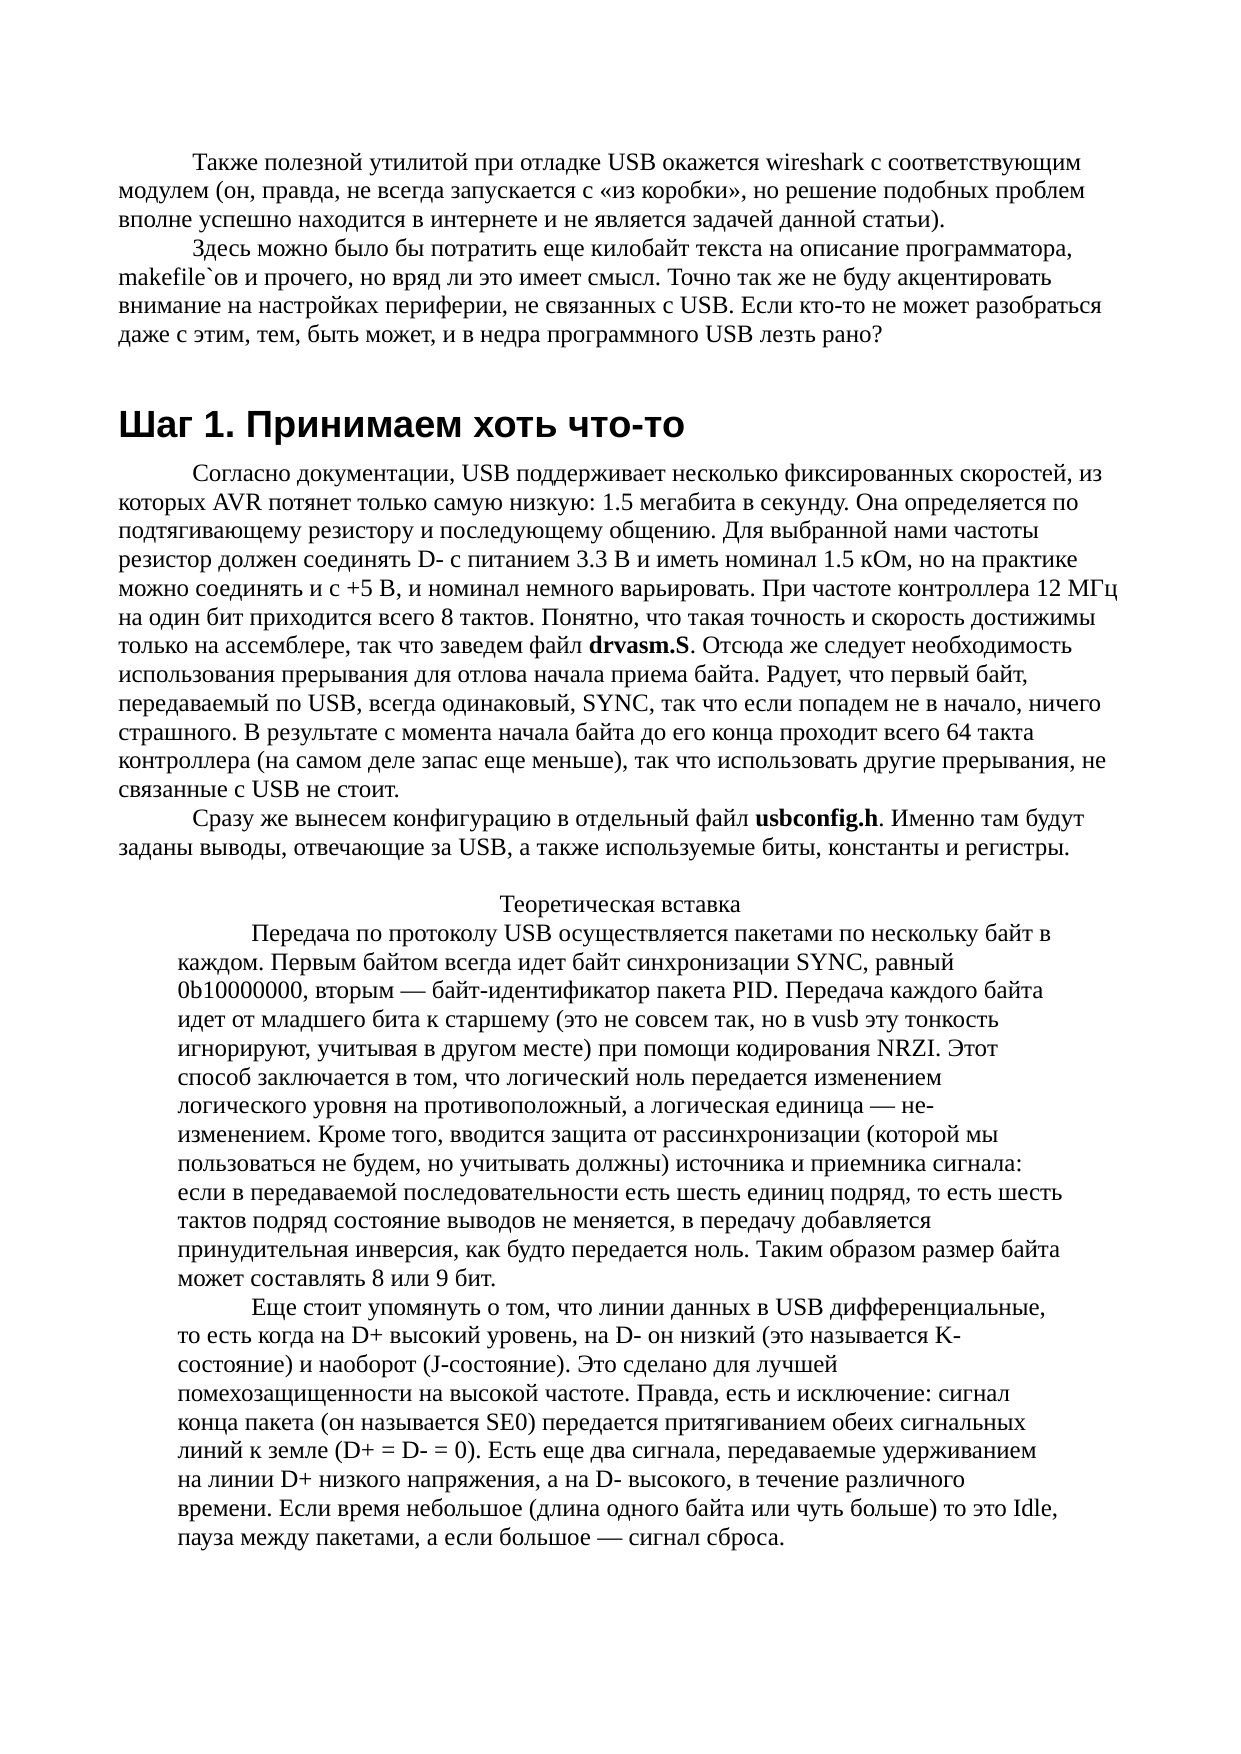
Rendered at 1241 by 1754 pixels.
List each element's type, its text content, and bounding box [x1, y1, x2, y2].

text Здесь можно было бы потратить еще килобайт текста на описание программатора, makefile`ов и прочего, но вряд ли это имеет смысл. Точно так же не буду акцентировать внимание на настройках периферии, не связанных с USB. Если кто-то не может разобраться даже с этим, тем, быть может, и в недра программного USB лезть рано? [118, 233, 1122, 348]
text Также полезной утилитой при отладке USB окажется wireshark с соответствующим модулем (он, правда, не всегда запускается с «из коробки», но решение подобных проблем вполне успешно находится в интернете и не является задачей данной статьи). [118, 147, 1122, 233]
text Еще стоит упомянуть о том, что линии данных в USB дифференциальные, то есть когда на D+ высокий уровень, на D- он низкий (это называется K-состояние) и наоборот (J-состояние). Это сделано для лучшей помехозащищенности на высокой частоте. Правда, есть и исключение: сигнал конца пакета (он называется SE0) передается притягиванием обеих сигнальных линий к земле (D+ = D- = 0). Есть еще два сигнала, передаваемые удерживанием на линии D+ низкого напряжения, а на D- высокого, в течение различного времени. Если время небольшое (длина одного байта или чуть больше) то это Idle, пауза между пакетами, а если большое — сигнал сброса. [177, 1292, 1063, 1551]
text Сразу же вынесем конфигурацию в отдельный файл usbconfig.h. Именно там будут заданы выводы, отвечающие за USB, а также используемые биты, константы и регистры. [118, 803, 1122, 861]
text Передача по протоколу USB осуществляется пакетами по нескольку байт в каждом. Первым байтом всегда идет байт синхронизации SYNC, равный 0b10000000, вторым — байт-идентификатор пакета PID. Передача каждого байта идет от младшего бита к старшему (это не совсем так, но в vusb эту тонкость игнорируют, учитывая в другом месте) при помощи кодирования NRZI. Этот способ заключается в том, что логический ноль передается изменением логического уровня на противоположный, а логическая единица — не-изменением. Кроме того, вводится защита от рассинхронизации (которой мы пользоваться не будем, но учитывать должны) источника и приемника сигнала: если в передаваемой последовательности есть шесть единиц подряд, то есть шесть тактов подряд состояние выводов не меняется, в передачу добавляется принудительная инверсия, как будто передается ноль. Таким образом размер байта может составлять 8 или 9 бит. [177, 918, 1063, 1292]
text Согласно документации, USB поддерживает несколько фиксированных скоростей, из которых AVR потянет только самую низкую: 1.5 мегабита в секунду. Она определяется по подтягивающему резистору и последующему общению. Для выбранной нами частоты резистор должен соединять D- с питанием 3.3 В и иметь номинал 1.5 кОм, но на практике можно соединять и с +5 В, и номинал немного варьировать. При частоте контроллера 12 МГц на один бит приходится всего 8 тактов. Понятно, что такая точность и скорость достижимы только на ассемблере, так что заведем файл drvasm.S. Отсюда же следует необходимость использования прерывания для отлова начала приема байта. Радует, что первый байт, передаваемый по USB, всегда одинаковый, SYNC, так что если попадем не в начало, ничего страшного. В результате с момента начала байта до его конца проходит всего 64 такта контроллера (на самом деле запас еще меньше), так что использовать другие прерывания, не связанные с USB не стоит. [118, 458, 1122, 803]
text Теоретическая вставка [177, 889, 1063, 918]
subtitle Шаг 1. Принимаем хоть что-то [118, 402, 1122, 446]
